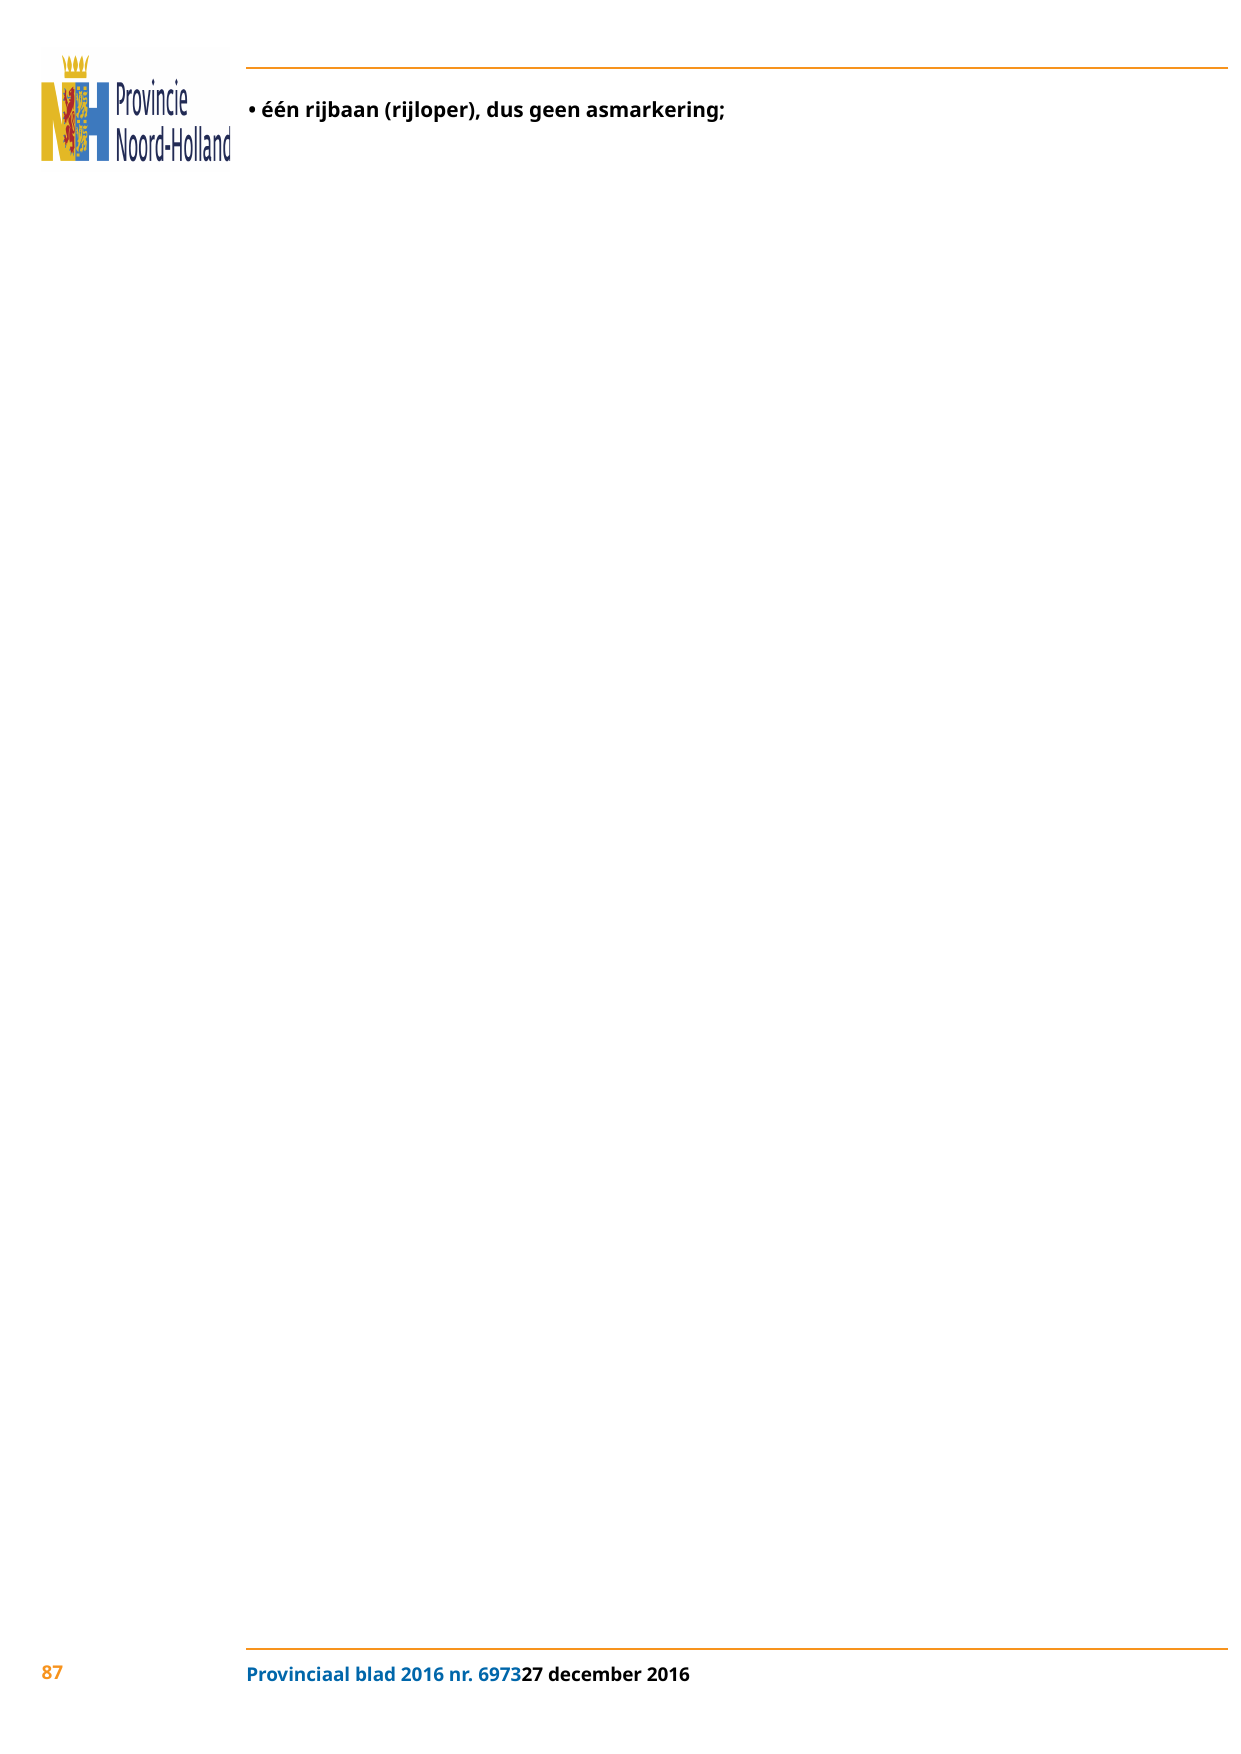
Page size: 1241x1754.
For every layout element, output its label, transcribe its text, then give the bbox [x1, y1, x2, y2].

text • één rijbaan (rijloper), dus geen asmarkering; [248, 95, 1152, 123]
picture [41, 47, 231, 172]
